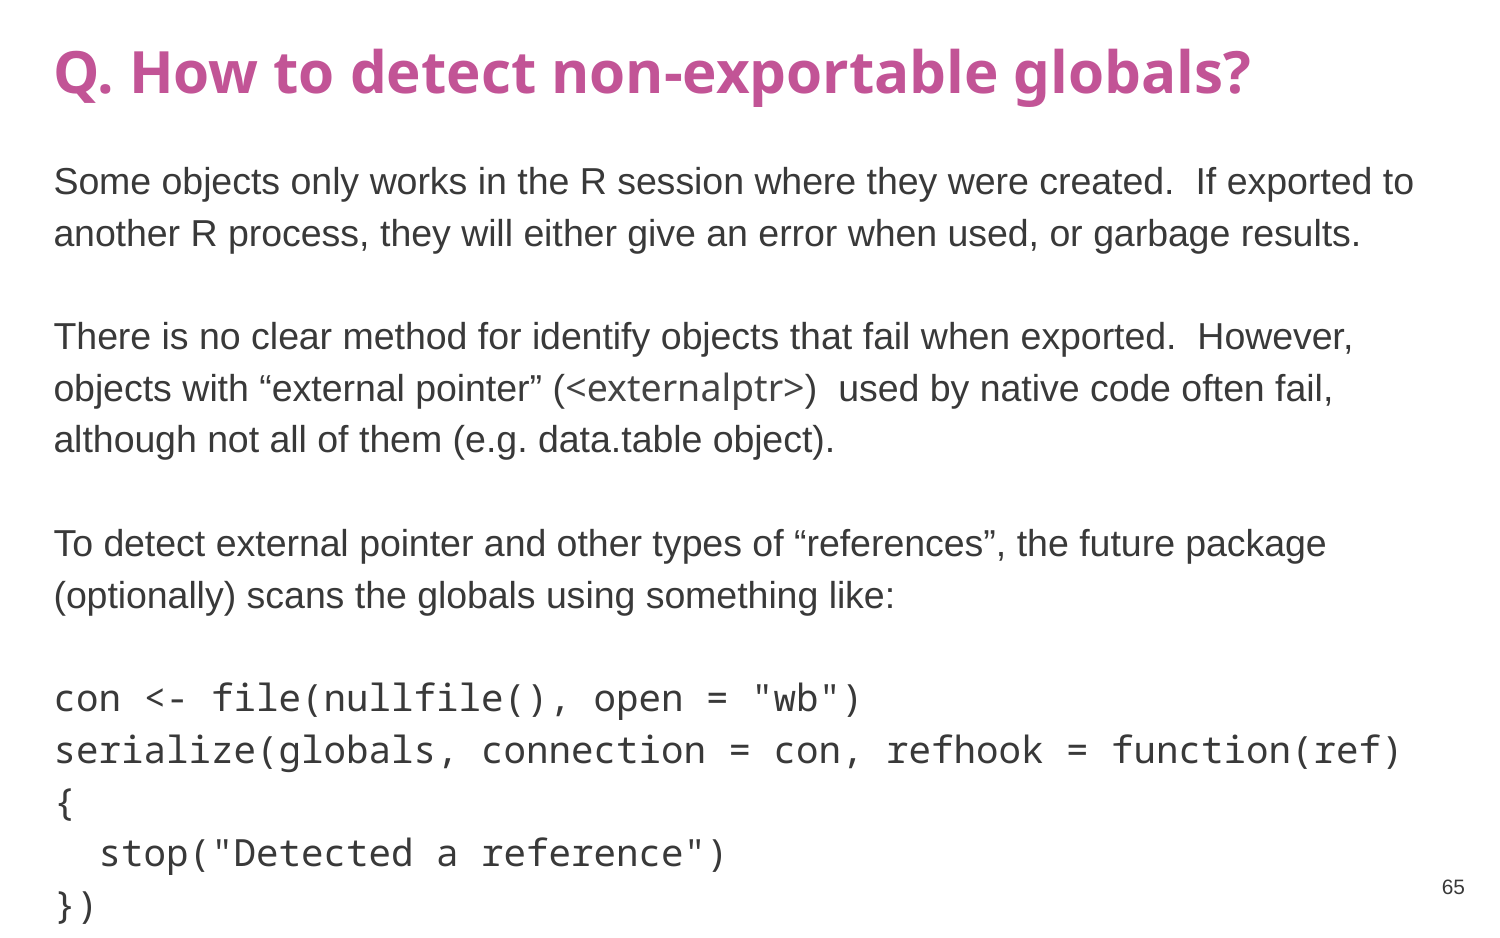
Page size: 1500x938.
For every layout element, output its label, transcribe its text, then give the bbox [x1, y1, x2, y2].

list Some objects only works in the R session where they were created. If exported to another R process, they will either give an error when used, or garbage results. There is no clear method for identify objects that fail when exported. However, objects with “external pointer” (<externalptr>) used by native code often fail, although not all of them (e.g. data.table object). To detect external pointer and other types of “references”, the future package (optionally) scans the globals using something like: con <- file(nullfile(), open = "wb") serialize(globals, connection = con, refhook = function(ref) { stop("Detected a reference") }) [38, 135, 1437, 900]
title Q. How to detect non-exportable globals? [38, 20, 1500, 136]
slide_number [1389, 849, 1480, 922]
